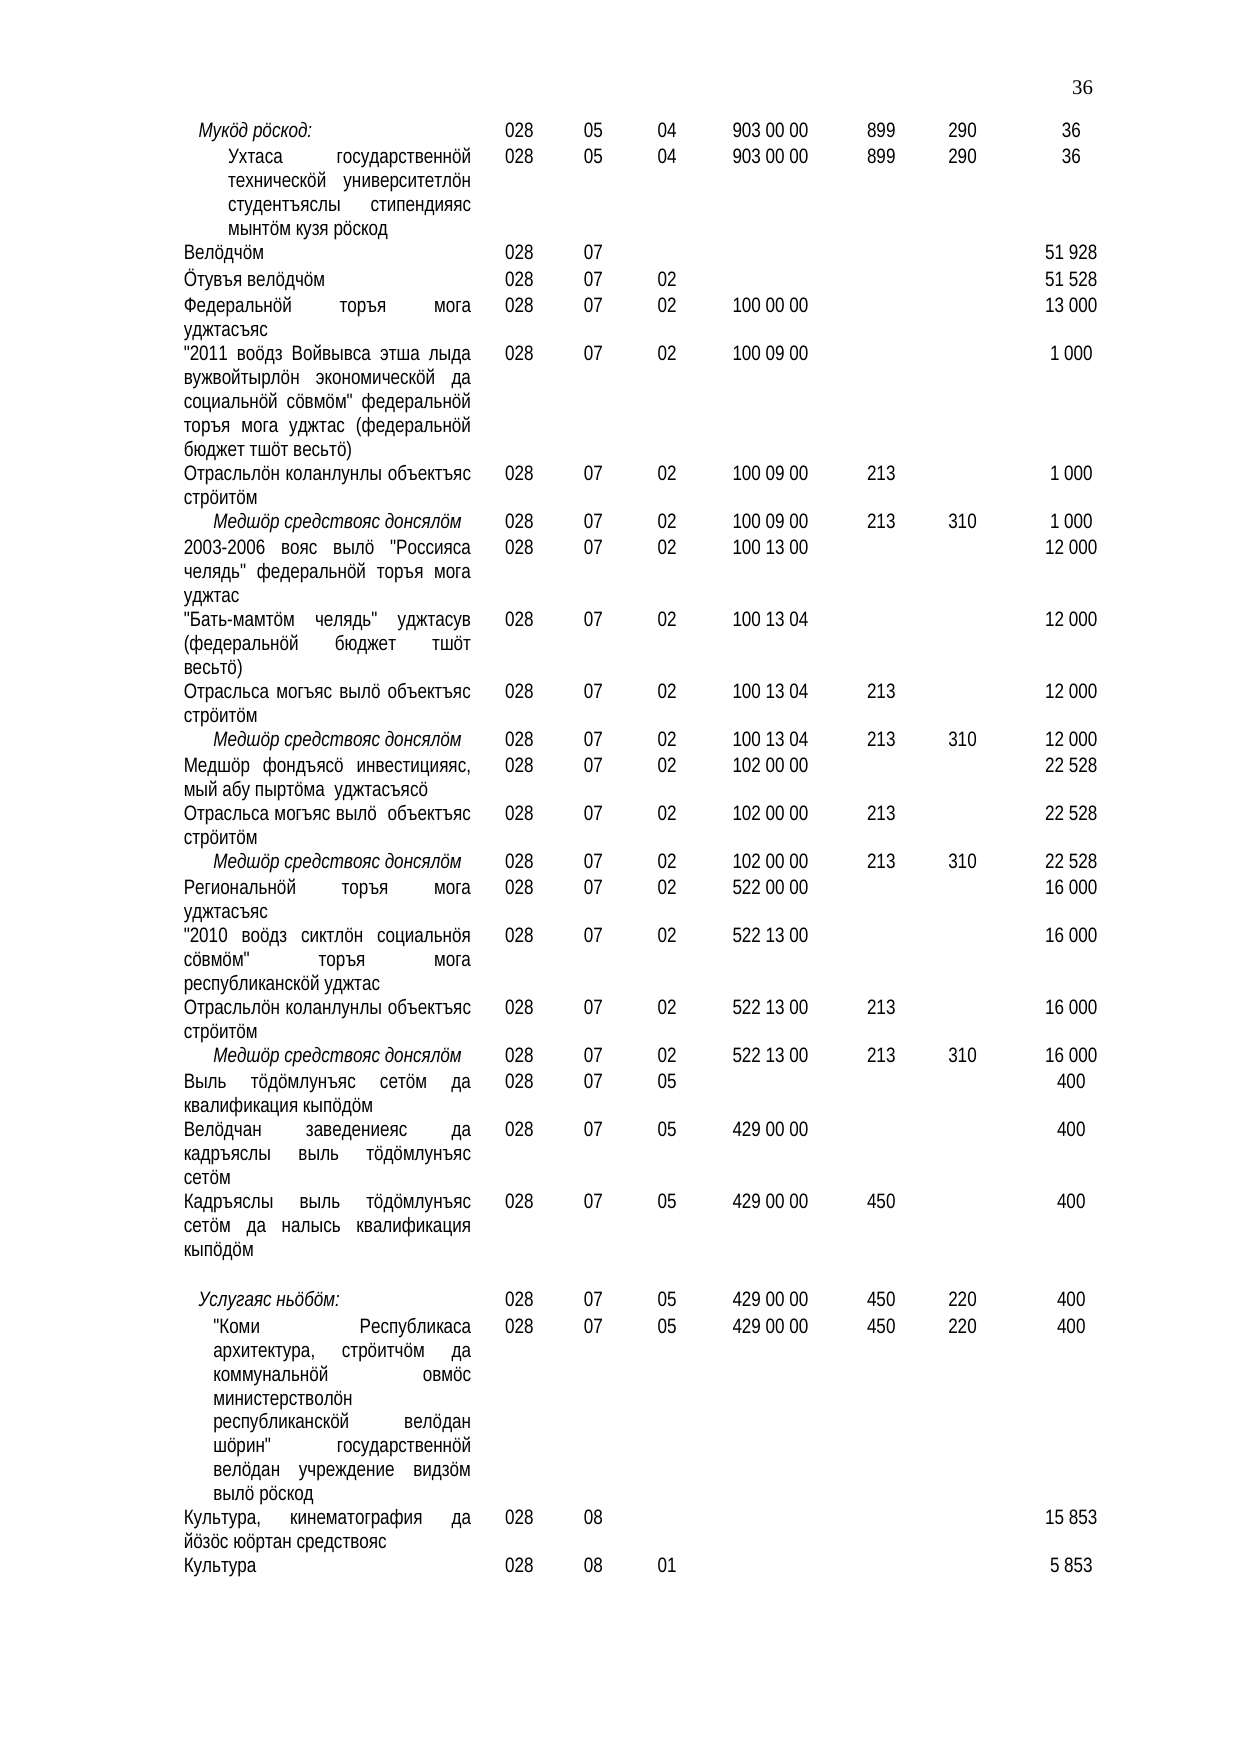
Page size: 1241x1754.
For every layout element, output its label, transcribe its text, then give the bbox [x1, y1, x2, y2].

table_cell 213 [837, 509, 925, 535]
table_cell 100 09 00 [704, 341, 837, 461]
table_cell [556, 1261, 630, 1287]
table_cell [837, 1069, 925, 1117]
table_cell [925, 1069, 999, 1117]
table_cell 04 [630, 118, 704, 144]
table_cell 07 [556, 240, 630, 267]
table_cell 16 000 [999, 875, 1143, 923]
table_cell 429 00 00 [704, 1117, 837, 1189]
table_cell 100 13 00 [704, 535, 837, 607]
table_cell 02 [630, 801, 704, 849]
table_cell 02 [630, 849, 704, 875]
table_cell [704, 1261, 837, 1287]
table_cell Культура, кинематография да йöзöс юöртан средствояс [172, 1505, 482, 1553]
table_cell [1143, 801, 1217, 849]
table_cell 51 528 [999, 267, 1143, 293]
table_cell [925, 995, 999, 1043]
table_cell 07 [556, 1314, 630, 1505]
table_cell 290 [925, 118, 999, 144]
table_cell [925, 753, 999, 801]
table_cell 028 [482, 1043, 556, 1069]
table_cell 01 [630, 1553, 704, 1579]
table_cell 400 [999, 1117, 1143, 1189]
table_cell 02 [630, 727, 704, 753]
table_cell 028 [482, 995, 556, 1043]
table_cell 07 [556, 341, 630, 461]
table_cell [1143, 341, 1217, 461]
table_cell Мукöд рöскод: [172, 118, 482, 144]
table_cell 028 [482, 509, 556, 535]
table_cell [1143, 1043, 1217, 1069]
table_cell 028 [482, 461, 556, 509]
table_cell Медшöр средствояс донсялöм [172, 1043, 482, 1069]
table_cell 02 [630, 607, 704, 679]
table_cell [172, 1261, 482, 1287]
table_cell 02 [630, 995, 704, 1043]
table_cell 220 [925, 1287, 999, 1314]
table_cell 08 [556, 1553, 630, 1579]
table_cell 05 [630, 1069, 704, 1117]
table_cell 07 [556, 607, 630, 679]
table_cell 028 [482, 1505, 556, 1553]
table_cell 903 00 00 [704, 118, 837, 144]
table_cell [925, 1117, 999, 1189]
table_cell 05 [630, 1189, 704, 1261]
table_cell Отрасльлöн коланлунлы объектъяс стрöитöм [172, 995, 482, 1043]
table_cell [1143, 995, 1217, 1043]
table_cell 213 [837, 849, 925, 875]
table_cell 213 [837, 461, 925, 509]
table_cell 02 [630, 267, 704, 293]
table_cell 400 [999, 1287, 1143, 1314]
table_cell 028 [482, 875, 556, 923]
table_cell [925, 1505, 999, 1553]
table_cell 450 [837, 1189, 925, 1261]
table_cell 02 [630, 293, 704, 341]
table_cell 51 928 [999, 240, 1143, 267]
table_cell [630, 1505, 704, 1553]
table_cell 429 00 00 [704, 1314, 837, 1505]
table_cell 04 [630, 145, 704, 240]
table_cell 028 [482, 801, 556, 849]
table_cell [1143, 1189, 1217, 1261]
table_cell 07 [556, 509, 630, 535]
table_cell 02 [630, 875, 704, 923]
table_cell 15 853 [999, 1505, 1143, 1553]
table_cell "Бать-мамтöм челядь" уджтасув (федеральнöй бюджет тшöт весьтö) [172, 607, 482, 679]
table_cell 028 [482, 118, 556, 144]
table_cell 522 13 00 [704, 995, 837, 1043]
table_cell 310 [925, 1043, 999, 1069]
table_cell [837, 1553, 925, 1579]
table_cell 36 [999, 118, 1143, 144]
table_cell [925, 267, 999, 293]
table_cell 028 [482, 1553, 556, 1579]
table_cell [1143, 923, 1217, 995]
table_cell [837, 267, 925, 293]
table_cell [1143, 1287, 1217, 1314]
table_cell Öтувъя велöдчöм [172, 267, 482, 293]
table_cell 400 [999, 1314, 1143, 1505]
table_cell 07 [556, 1189, 630, 1261]
table_cell Медшöр фондъясö инвестицияяс, мый абу пыртöма уджтасъясö [172, 753, 482, 801]
table_cell 310 [925, 509, 999, 535]
table_cell [704, 267, 837, 293]
table_cell 07 [556, 679, 630, 727]
table_cell 07 [556, 267, 630, 293]
table_cell 07 [556, 535, 630, 607]
table_cell 310 [925, 849, 999, 875]
table_cell [925, 801, 999, 849]
table_cell [925, 535, 999, 607]
table_cell [1143, 1261, 1217, 1287]
table_cell Медшöр средствояс донсялöм [172, 727, 482, 753]
table_cell "Коми Республикаса архитектура, стрöитчöм да коммунальнöй овмöс министерстволöн республиканскöй велöдан шöрин" государственнöй велöдан учреждение видзöм вылö рöскод [172, 1314, 482, 1505]
table_cell 028 [482, 1189, 556, 1261]
table_cell 899 [837, 118, 925, 144]
table_cell [1143, 145, 1217, 240]
table_cell [925, 679, 999, 727]
table_cell 903 00 00 [704, 145, 837, 240]
table_cell 028 [482, 1069, 556, 1117]
table_cell 16 000 [999, 923, 1143, 995]
table_cell Отрасльса могъяс вылö объектъяс стрöитöм [172, 801, 482, 849]
table_cell 07 [556, 753, 630, 801]
table_cell 12 000 [999, 679, 1143, 727]
table_cell [837, 753, 925, 801]
table_cell [1143, 1314, 1217, 1505]
table_cell 02 [630, 679, 704, 727]
table_cell 429 00 00 [704, 1287, 837, 1314]
table_cell 100 09 00 [704, 461, 837, 509]
table_cell 07 [556, 1287, 630, 1314]
table_cell 028 [482, 923, 556, 995]
table_cell [704, 1553, 837, 1579]
table_cell [837, 293, 925, 341]
table_cell [837, 607, 925, 679]
table_cell Велöдчöм [172, 240, 482, 267]
table_cell 1 000 [999, 509, 1143, 535]
table_cell 07 [556, 1069, 630, 1117]
table_cell 522 13 00 [704, 923, 837, 995]
table_cell [925, 875, 999, 923]
table_cell [837, 1505, 925, 1553]
table_cell [925, 240, 999, 267]
table_cell [1143, 240, 1217, 267]
table_cell 100 13 04 [704, 727, 837, 753]
table_cell 05 [556, 145, 630, 240]
table_cell 100 09 00 [704, 509, 837, 535]
table_cell [925, 341, 999, 461]
table_cell 02 [630, 461, 704, 509]
table_cell [837, 875, 925, 923]
table_cell 07 [556, 849, 630, 875]
table_cell 400 [999, 1189, 1143, 1261]
table_cell 1 000 [999, 341, 1143, 461]
table_cell Медшöр средствояс донсялöм [172, 509, 482, 535]
table_cell [925, 461, 999, 509]
table_cell 08 [556, 1505, 630, 1553]
table_cell 07 [556, 293, 630, 341]
table_cell [999, 1261, 1143, 1287]
table_cell "2011 воöдз Войвывса этша лыда вужвойтырлöн экономическöй да социальнöй сöвмöм" федеральнöй торъя мога уджтас (федеральнöй бюджет тшöт весьтö) [172, 341, 482, 461]
table_cell 100 00 00 [704, 293, 837, 341]
table_cell [837, 341, 925, 461]
table_cell 028 [482, 240, 556, 267]
table_cell 05 [556, 118, 630, 144]
table_cell [837, 1117, 925, 1189]
table_cell [837, 923, 925, 995]
table_cell 02 [630, 923, 704, 995]
table_cell 36 [999, 145, 1143, 240]
table_cell [837, 240, 925, 267]
table_cell 12 000 [999, 535, 1143, 607]
table_cell 02 [630, 341, 704, 461]
table_cell Отрасльлöн коланлунлы объектъяс стрöитöм [172, 461, 482, 509]
table_cell 02 [630, 1043, 704, 1069]
table_cell 05 [630, 1287, 704, 1314]
table_cell 102 00 00 [704, 801, 837, 849]
table_cell Региональнöй торъя мога уджтасъяс [172, 875, 482, 923]
table_cell 899 [837, 145, 925, 240]
table_cell 02 [630, 535, 704, 607]
table_cell Кадръяслы выль тöдöмлунъяс сетöм да налысь квалификация кыпöдöм [172, 1189, 482, 1261]
table_cell Федеральнöй торъя мога уджтасъяс [172, 293, 482, 341]
table_cell 522 00 00 [704, 875, 837, 923]
table_cell 16 000 [999, 995, 1143, 1043]
table_cell [1143, 849, 1217, 875]
table_cell [837, 535, 925, 607]
table_cell 028 [482, 1314, 556, 1505]
table_cell 522 13 00 [704, 1043, 837, 1069]
table_cell 12 000 [999, 727, 1143, 753]
table_cell 028 [482, 727, 556, 753]
table_cell [1143, 875, 1217, 923]
table_cell 213 [837, 1043, 925, 1069]
table_cell 028 [482, 1117, 556, 1189]
table_cell 213 [837, 801, 925, 849]
table_cell 028 [482, 535, 556, 607]
table_cell 028 [482, 753, 556, 801]
table_cell 5 853 [999, 1553, 1143, 1579]
table_cell 213 [837, 679, 925, 727]
table_cell 07 [556, 995, 630, 1043]
table_cell [1143, 607, 1217, 679]
table_cell 22 528 [999, 849, 1143, 875]
table_cell [1143, 727, 1217, 753]
table_cell 028 [482, 293, 556, 341]
table_cell 22 528 [999, 801, 1143, 849]
table_cell 290 [925, 145, 999, 240]
table_cell [1143, 118, 1217, 144]
table_cell 450 [837, 1287, 925, 1314]
table_cell 102 00 00 [704, 753, 837, 801]
table_cell 100 13 04 [704, 607, 837, 679]
table_cell Ухтаса государственнöй техническöй университетлöн студентъяслы стипендияяс мынтöм кузя рöскод [172, 145, 482, 240]
table_cell 12 000 [999, 607, 1143, 679]
table_cell Выль тöдöмлунъяс сетöм да квалификация кыпöдöм [172, 1069, 482, 1117]
table_cell Велöдчан заведениеяс да кадръяслы выль тöдöмлунъяс сетöм [172, 1117, 482, 1189]
table_cell 07 [556, 1117, 630, 1189]
table_cell 2003-2006 вояс вылö "Россияса челядь" федеральнöй торъя мога уджтас [172, 535, 482, 607]
table_cell 02 [630, 509, 704, 535]
table_cell 1 000 [999, 461, 1143, 509]
table_cell 16 000 [999, 1043, 1143, 1069]
table_cell [1143, 1505, 1217, 1553]
table_cell [925, 1261, 999, 1287]
table_cell 07 [556, 875, 630, 923]
table_cell 07 [556, 727, 630, 753]
table_cell [925, 923, 999, 995]
table_cell 13 000 [999, 293, 1143, 341]
table_cell 213 [837, 995, 925, 1043]
table_cell 028 [482, 607, 556, 679]
table_cell 07 [556, 1043, 630, 1069]
table_cell 028 [482, 1287, 556, 1314]
table_cell [1143, 535, 1217, 607]
table_cell [1143, 509, 1217, 535]
table_cell 028 [482, 849, 556, 875]
table_cell [1143, 679, 1217, 727]
table_cell 07 [556, 801, 630, 849]
table_cell 05 [630, 1314, 704, 1505]
table_cell 102 00 00 [704, 849, 837, 875]
table_cell 429 00 00 [704, 1189, 837, 1261]
table_cell [925, 1189, 999, 1261]
table_cell 07 [556, 461, 630, 509]
table_cell [482, 1261, 556, 1287]
table_cell [925, 607, 999, 679]
table_cell 028 [482, 679, 556, 727]
table_cell [1143, 267, 1217, 293]
table_cell 22 528 [999, 753, 1143, 801]
table_cell [1143, 753, 1217, 801]
table_cell [630, 240, 704, 267]
table_cell [1143, 1117, 1217, 1189]
table_cell 450 [837, 1314, 925, 1505]
table_cell [1143, 1553, 1217, 1579]
table_cell 310 [925, 727, 999, 753]
table_cell 028 [482, 145, 556, 240]
table_cell "2010 воöдз сиктлöн социальнöя сöвмöм" торъя мога республиканскöй уджтас [172, 923, 482, 995]
table_cell 028 [482, 341, 556, 461]
table_cell 220 [925, 1314, 999, 1505]
table_cell [630, 1261, 704, 1287]
table_cell Медшöр средствояс донсялöм [172, 849, 482, 875]
table_cell [1143, 293, 1217, 341]
table_cell 05 [630, 1117, 704, 1189]
table_cell [704, 240, 837, 267]
table_cell 213 [837, 727, 925, 753]
table_cell [704, 1069, 837, 1117]
table_cell Культура [172, 1553, 482, 1579]
table_cell 07 [556, 923, 630, 995]
table_cell [704, 1505, 837, 1553]
table_cell 028 [482, 267, 556, 293]
table_cell 100 13 04 [704, 679, 837, 727]
table_cell 400 [999, 1069, 1143, 1117]
table_cell 02 [630, 753, 704, 801]
table_cell [925, 1553, 999, 1579]
table_cell [1143, 461, 1217, 509]
table_cell [925, 293, 999, 341]
table_cell [837, 1261, 925, 1287]
table_cell Отрасльса могъяс вылö объектъяс стрöитöм [172, 679, 482, 727]
table_cell [1143, 1069, 1217, 1117]
table_cell Услугаяс ньöбöм: [172, 1287, 482, 1314]
